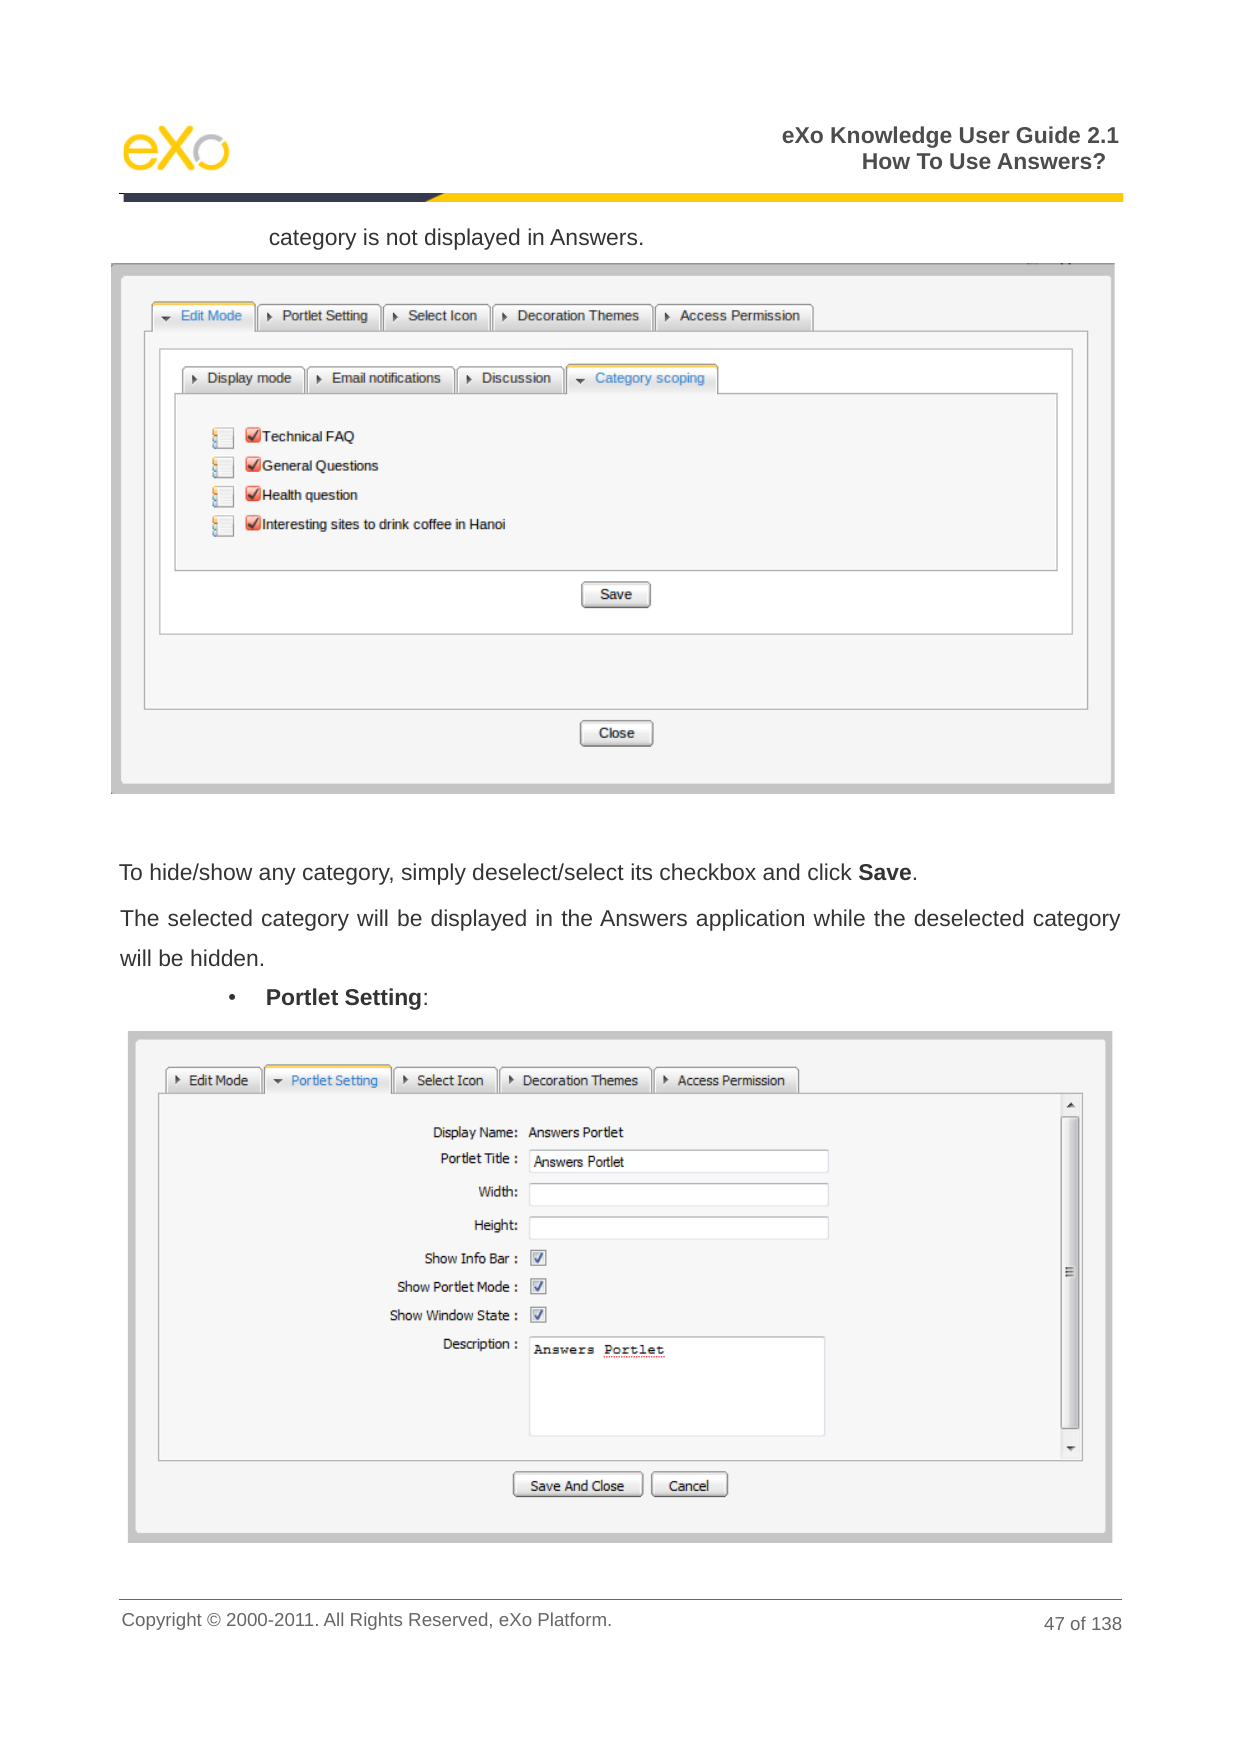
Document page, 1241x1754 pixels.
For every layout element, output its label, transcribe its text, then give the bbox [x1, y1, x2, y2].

picture [123, 193, 1124, 202]
picture [123, 125, 230, 171]
text To hide/show any category, simply deselect/select its checkbox and click Save. [118, 858, 1122, 885]
picture [111, 263, 1115, 794]
list The selected category will be displayed in the Answers application while the deselected category will be hidden. [82, 905, 1122, 971]
list category is not displayed in Answers. [231, 223, 1122, 250]
list Portlet Setting: [228, 984, 1122, 1011]
picture [127, 1031, 1113, 1543]
